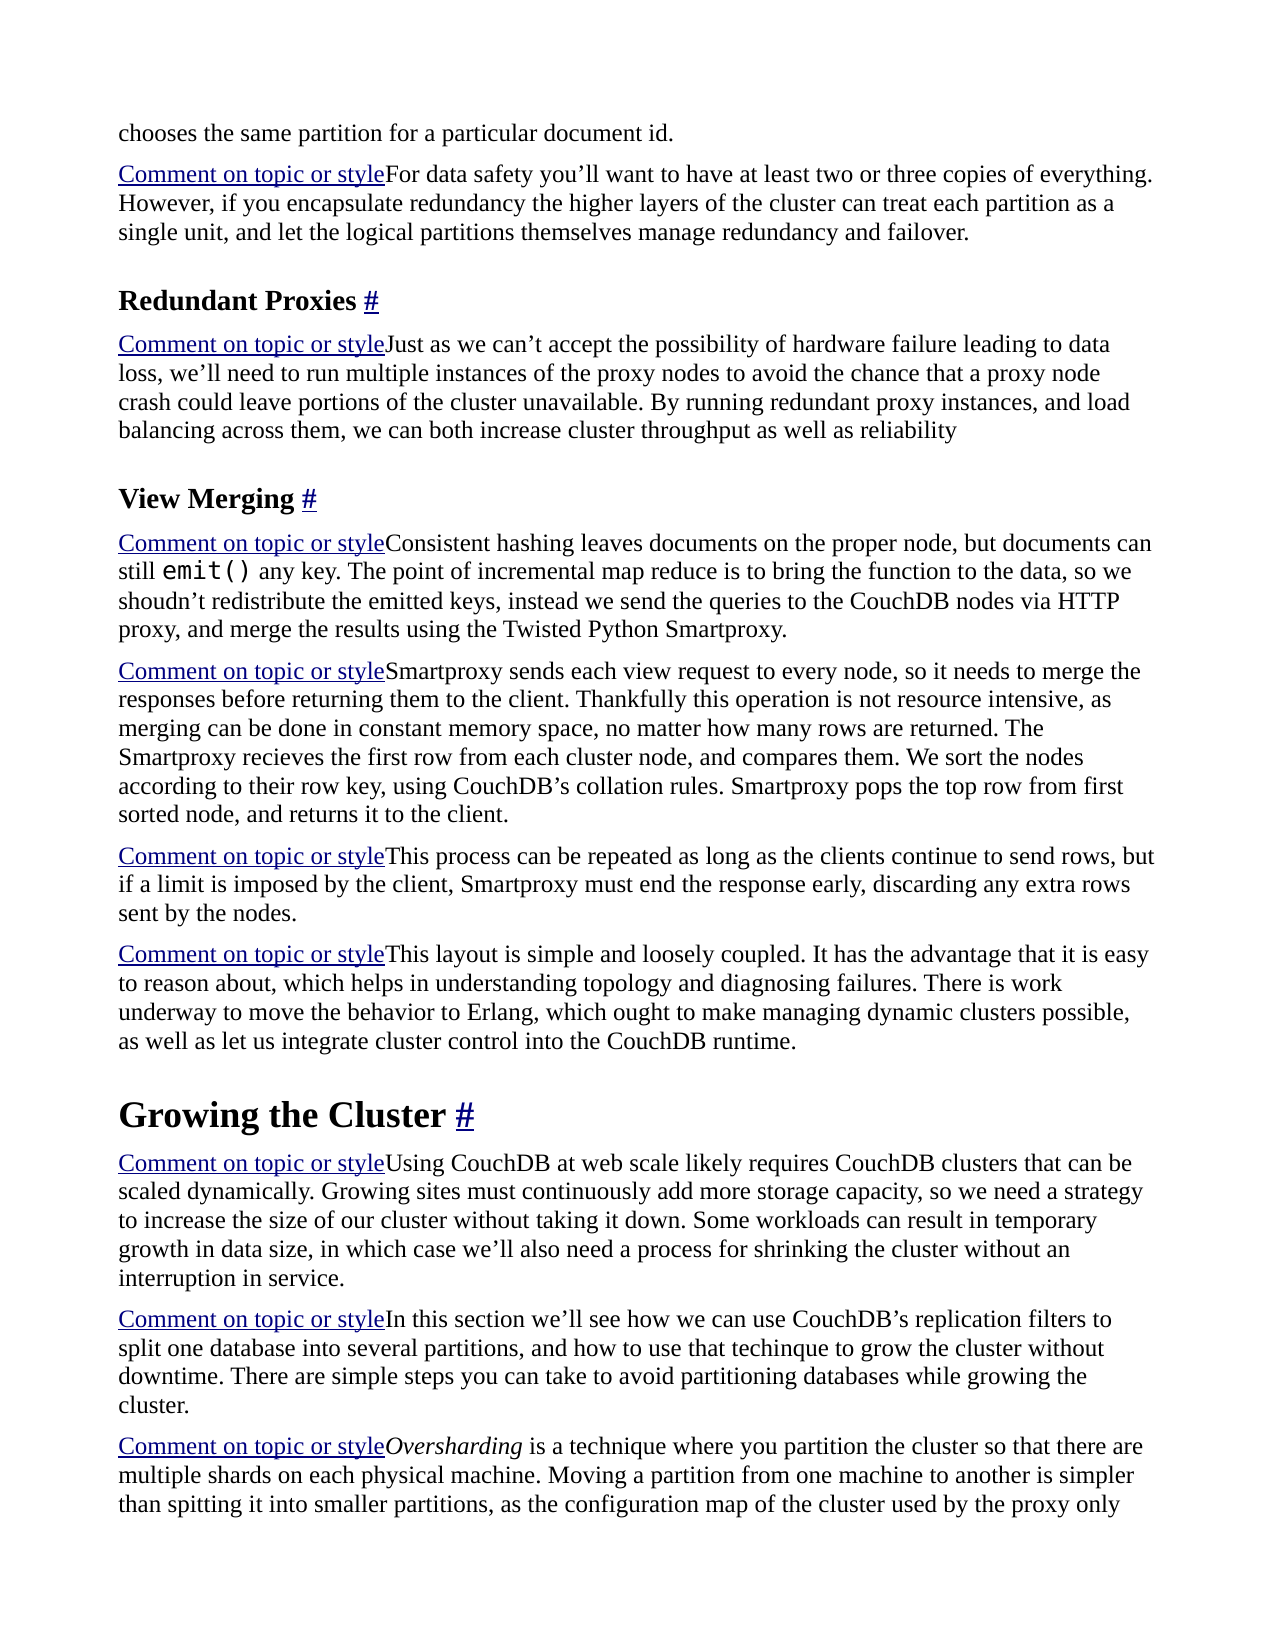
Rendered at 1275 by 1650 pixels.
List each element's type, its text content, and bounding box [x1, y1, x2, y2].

text Comment on topic or styleThis process can be repeated as long as the clients continue to send rows, but if a limit is imposed by the client, Smartproxy must end the response early, discarding any extra rows sent by the nodes. [118, 841, 1157, 927]
text chooses the same partition for a particular document id. [118, 118, 1157, 147]
subtitle View Merging # [118, 482, 1157, 515]
text Comment on topic or styleOversharding is a technique where you partition the cluster so that there are multiple shards on each physical machine. Moving a partition from one machine to another is simpler than spitting it into smaller partitions, as the configuration map of the cluster used by the proxy only [118, 1431, 1157, 1518]
subtitle Redundant Proxies # [118, 283, 1157, 317]
text Comment on topic or styleSmartproxy sends each view request to every node, so it needs to merge the responses before returning them to the client. Thankfully this operation is not resource intensive, as merging can be done in constant memory space, no matter how many rows are returned. The Smartproxy recieves the first row from each cluster node, and compares them. We sort the nodes according to their row key, using CouchDB’s collation rules. Smartproxy pops the top row from first sorted node, and returns it to the client. [118, 656, 1157, 828]
text Comment on topic or styleJust as we can’t accept the possibility of hardware failure leading to data loss, we’ll need to run multiple instances of the proxy nodes to avoid the chance that a proxy node crash could leave portions of the cluster unavailable. By running redundant proxy instances, and load balancing across them, we can both increase cluster throughput as well as reliability [118, 329, 1157, 444]
text Comment on topic or styleConsistent hashing leaves documents on the proper node, but documents can still emit() any key. The point of incremental map reduce is to bring the function to the data, so we shoudn’t redistribute the emitted keys, instead we send the queries to the CouchDB nodes via HTTP proxy, and merge the results using the Twisted Python Smartproxy. [118, 528, 1157, 643]
text Comment on topic or styleIn this section we’ll see how we can use CouchDB’s replication filters to split one database into several partitions, and how to use that techinque to grow the cluster without downtime. There are simple steps you can take to avoid partitioning databases while growing the cluster. [118, 1304, 1157, 1419]
text Comment on topic or styleFor data safety you’ll want to have at least two or three copies of everything. However, if you encapsulate redundancy the higher layers of the cluster can treat each partition as a single unit, and let the logical partitions themselves manage redundancy and failover. [118, 159, 1157, 246]
text Comment on topic or styleThis layout is simple and loosely coupled. It has the advantage that it is easy to reason about, which helps in understanding topology and diagnosing failures. There is work underway to move the behavior to Erlang, which ought to make managing dynamic clusters possible, as well as let us integrate cluster control into the CouchDB runtime. [118, 939, 1157, 1054]
text Comment on topic or styleUsing CouchDB at web scale likely requires CouchDB clusters that can be scaled dynamically. Growing sites must continuously add more storage capacity, so we need a strategy to increase the size of our cluster without taking it down. Some workloads can result in temporary growth in data size, in which case we’ll also need a process for shrinking the cluster without an interruption in service. [118, 1148, 1157, 1291]
subtitle Growing the Cluster # [118, 1092, 1157, 1135]
